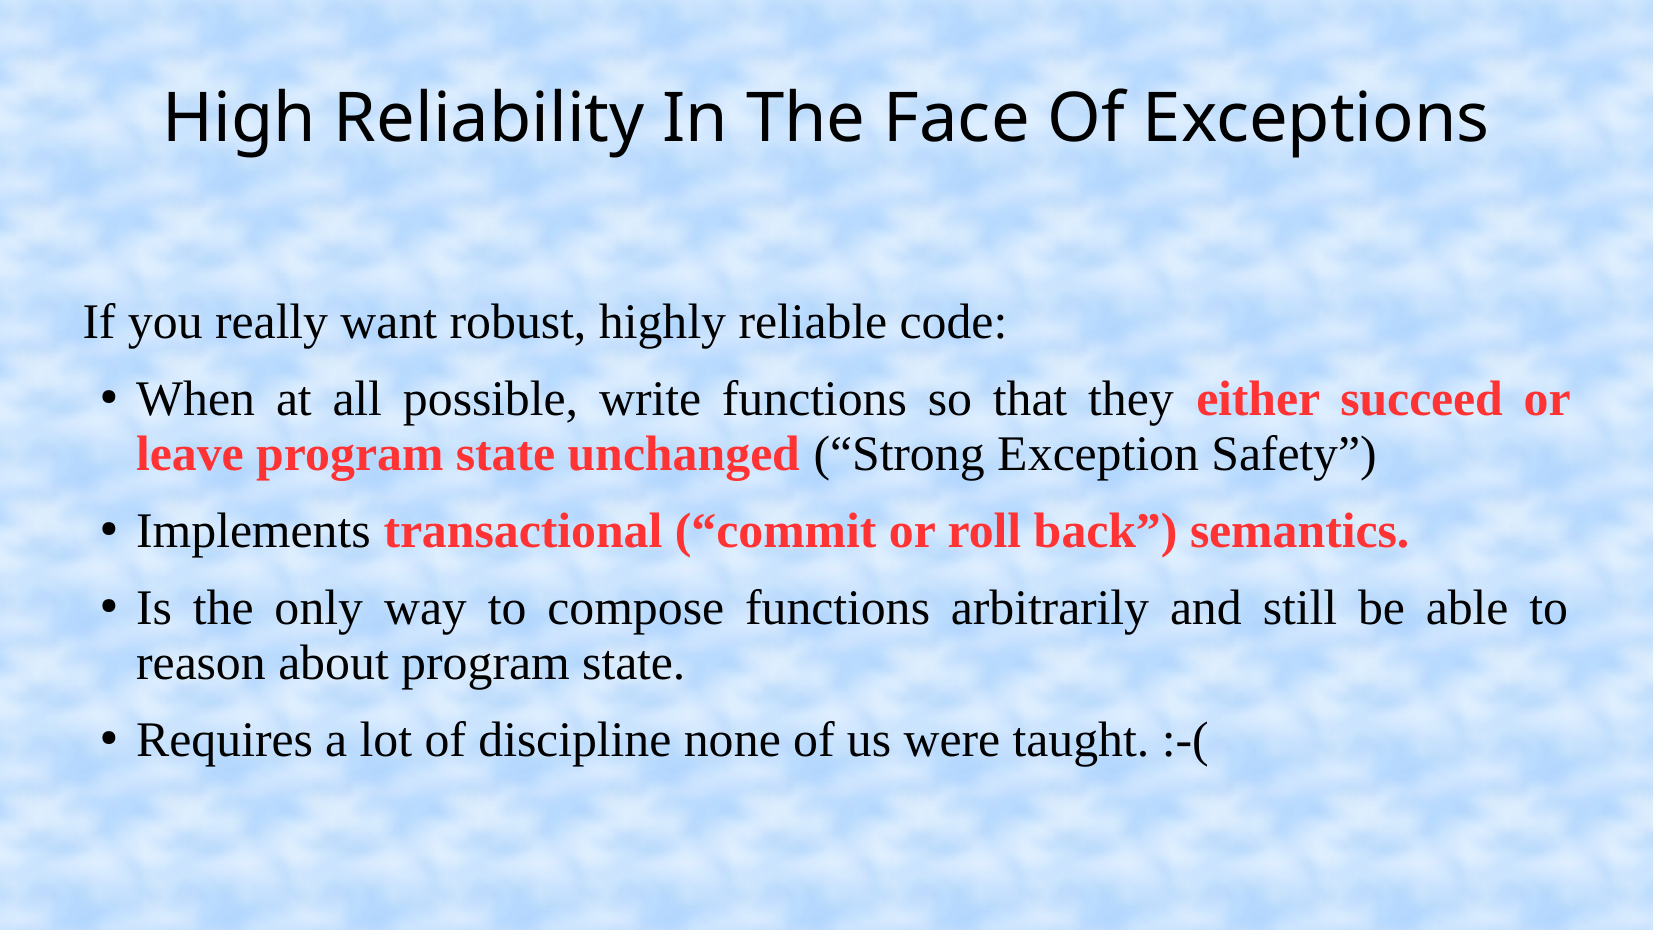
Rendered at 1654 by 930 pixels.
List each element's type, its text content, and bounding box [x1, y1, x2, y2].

picture [0, 0, 1654, 930]
list If you really want robust, highly reliable code: When at all possible, write functions so that they either succeed or leave program state unchanged (“Strong Exception Safety”) Implements transactional (“commit or roll back”) semantics. Is the only way to compose functions arbitrarily and still be able to reason about program state. Requires a lot of discipline none of us were taught. :-( [82, 217, 1571, 841]
title High Reliability In The Face Of Exceptions [82, 36, 1571, 193]
